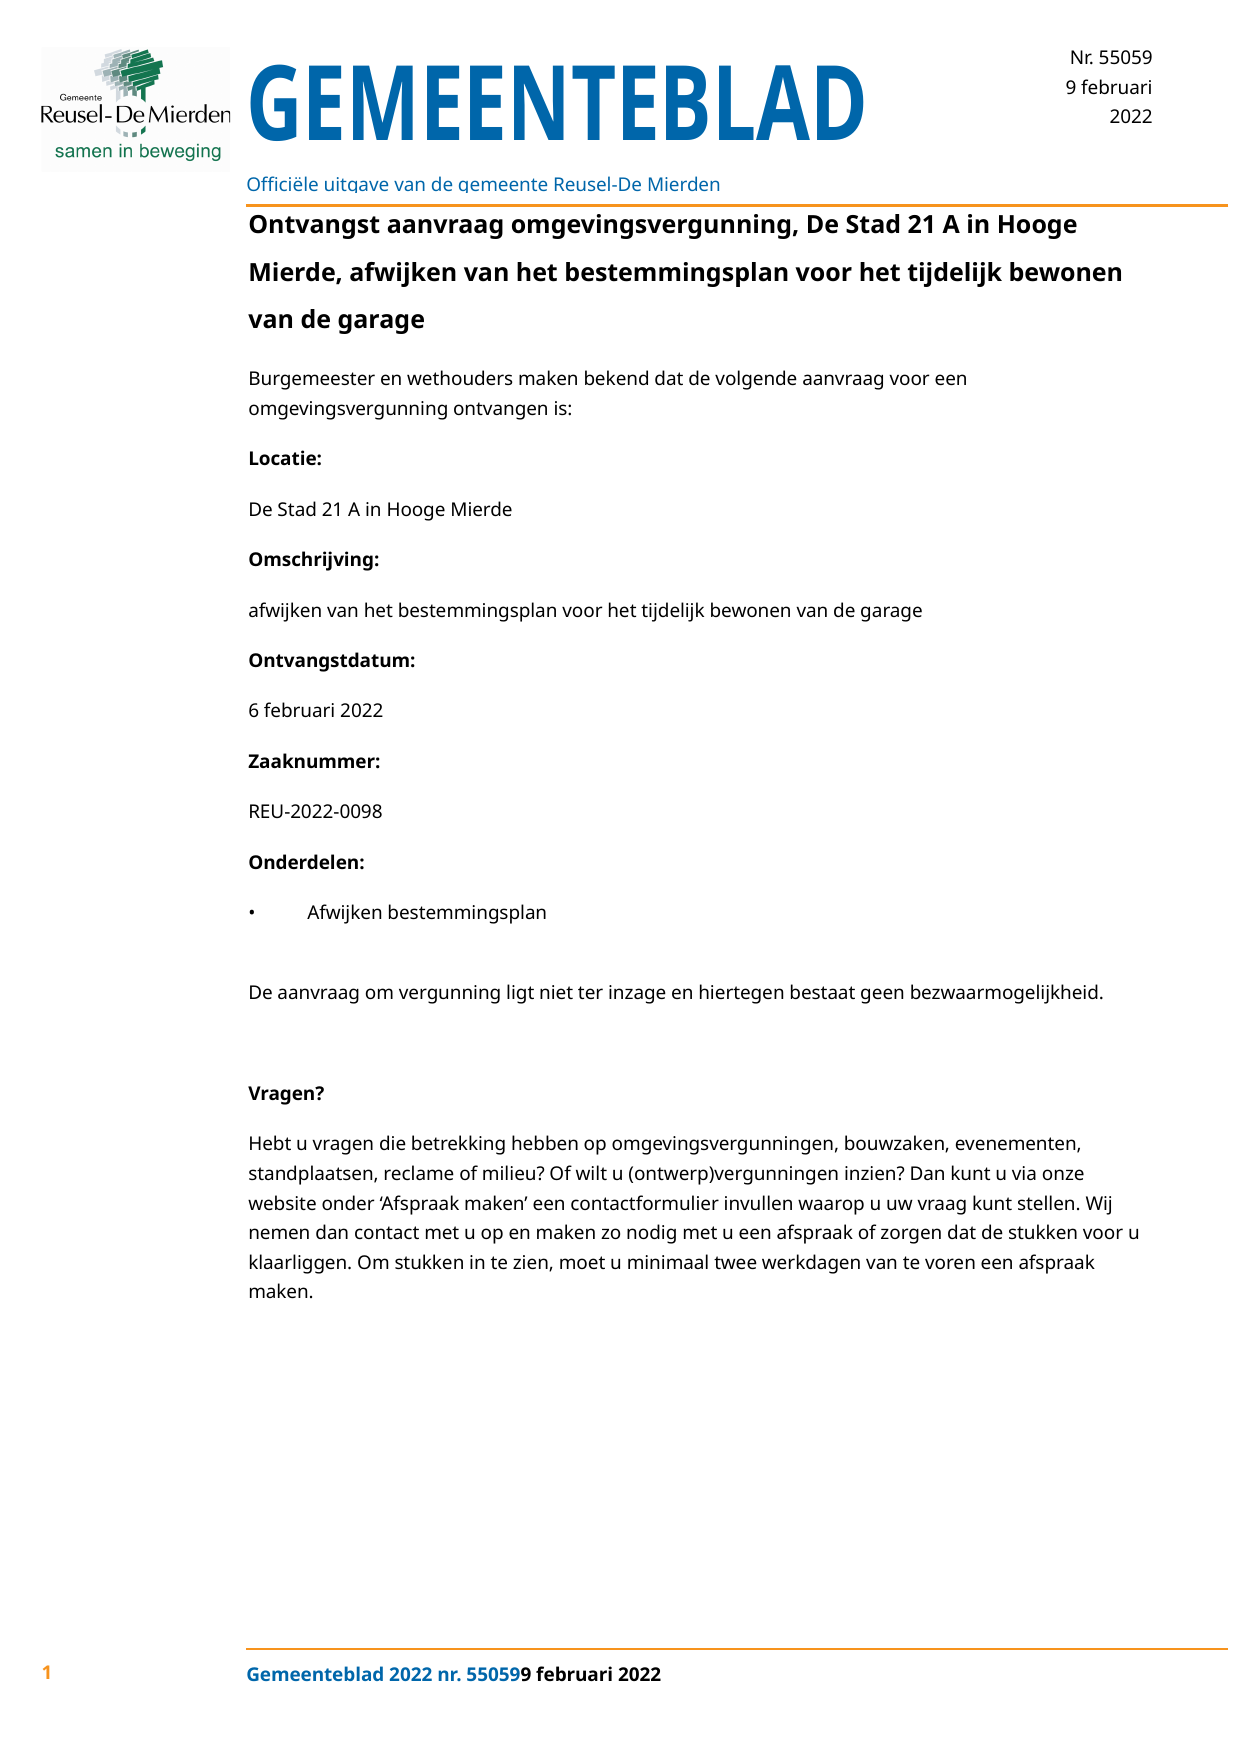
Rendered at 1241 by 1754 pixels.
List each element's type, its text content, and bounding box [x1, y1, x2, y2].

text afwijken van het bestemmingsplan voor het tijdelijk bewonen van de garage [248, 597, 1152, 622]
text REU-2022-0098 [248, 798, 1152, 824]
text 6 februari 2022 [248, 698, 1152, 723]
text Ontvangst aanvraag omgevingsvergunning, De Stad 21 A in Hooge Mierde, afwijken van het bestemmingsplan voor het tijdelijk bewonen van de garage [248, 207, 1152, 336]
list Afwijken bestemmingsplan [248, 899, 1152, 925]
text De aanvraag om vergunning ligt niet ter inzage en hiertegen bestaat geen bezwaarmogelijkheid. [248, 979, 1152, 1005]
text Ontvangstdatum: [248, 647, 1152, 673]
picture [41, 47, 231, 172]
text De Stad 21 A in Hooge Mierde [248, 496, 1152, 522]
text Locatie: [248, 446, 1152, 471]
text Hebt u vragen die betrekking hebben op omgevingsvergunningen, bouwzaken, evenementen, standplaatsen, reclame of milieu? Of wilt u (ontwerp)vergunningen inzien? Dan kunt u via onze website onder ‘Afspraak maken’ een contactformulier invullen waarop u uw vraag kunt stellen. Wij nemen dan contact met u op en maken zo nodig met u een afspraak of zorgen dat de stukken voor u klaarliggen. Om stukken in te zien, moet u minimaal twee werkdagen van te voren een afspraak maken. [248, 1131, 1152, 1304]
text Onderdelen: [248, 849, 1152, 874]
text Vragen? [248, 1080, 1152, 1106]
text Omschrijving: [248, 546, 1152, 572]
text Zaaknummer: [248, 748, 1152, 774]
text Burgemeester en wethouders maken bekend dat de volgende aanvraag voor een omgevingsvergunning ontvangen is: [248, 366, 1152, 421]
